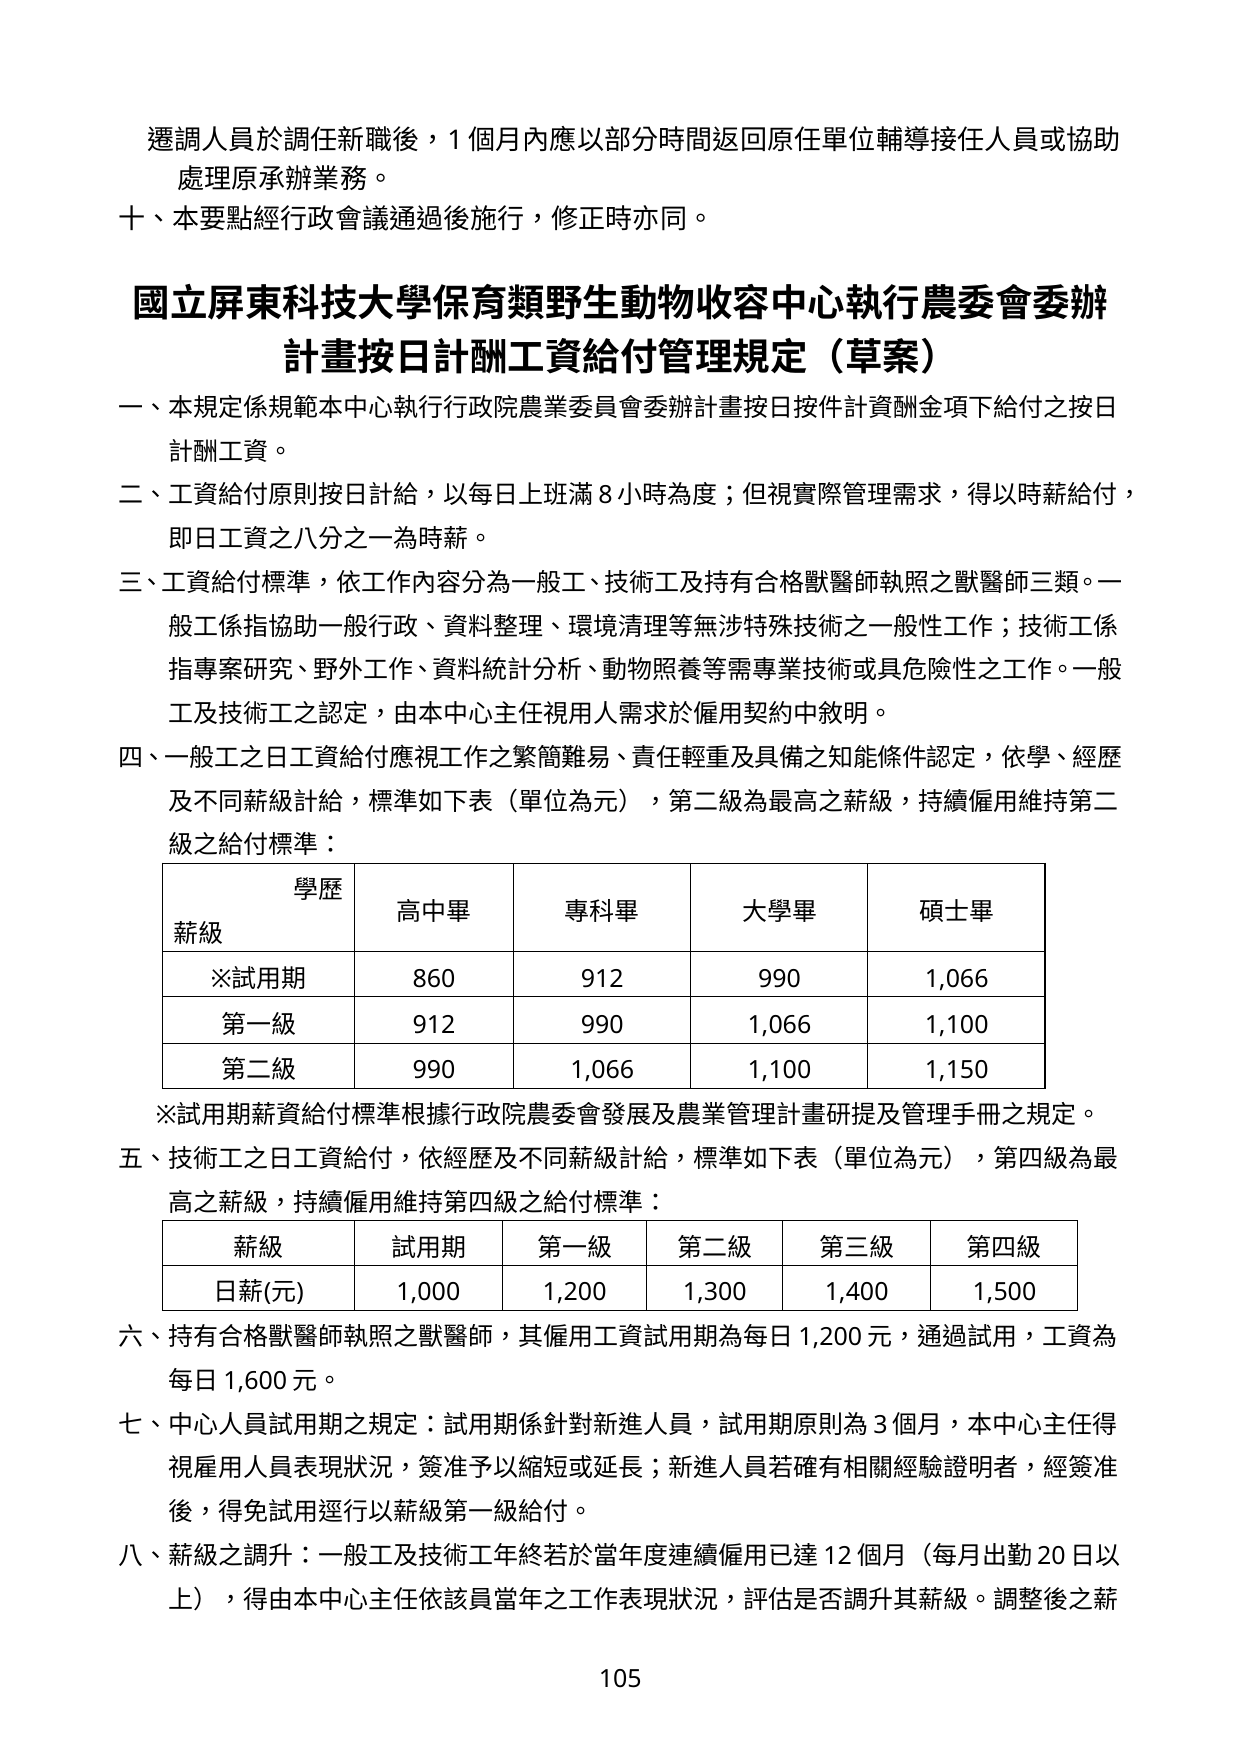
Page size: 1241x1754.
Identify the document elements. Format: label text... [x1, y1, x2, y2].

table_cell 860 [355, 952, 513, 996]
table_cell 1,066 [868, 952, 1044, 996]
text 八、薪級之調升：一般工及技術工年終若於當年度連續僱用已達12個月（每月出勤20日以上），得由本中心主任依該員當年之工作表現狀況，評估是否調升其薪級。調整後之薪 [118, 1529, 1122, 1617]
text 二、工資給付原則按日計給，以每日上班滿8小時為度；但視實際管理需求，得以時薪給付，即日工資之八分之一為時薪。 [118, 469, 1122, 556]
table_header 薪級 [163, 1221, 354, 1265]
table_cell 第二級 [163, 1044, 354, 1088]
table_cell 912 [514, 952, 690, 996]
table_cell 1,150 [868, 1044, 1044, 1088]
table_cell 990 [514, 997, 690, 1043]
table_header 第三級 [783, 1221, 930, 1265]
table_header 大學畢 [691, 864, 867, 951]
text 三、工資給付標準，依工作內容分為一般工、技術工及持有合格獸醫師執照之獸醫師三類。一般工係指協助一般行政、資料整理、環境清理等無涉特殊技術之一般性工作；技術工係指專案研究、野外工作、資料統計分析、動物照養等需專業技術或具危險性之工作。一般工及技術工之認定，由本中心主任視用人需求於僱用契約中敘明。 [118, 556, 1122, 731]
table_cell 1,000 [355, 1266, 502, 1309]
table_cell 第一級 [163, 997, 354, 1043]
text 五、技術工之日工資給付，依經歷及不同薪級計給，標準如下表（單位為元），第四級為最高之薪級，持續僱用維持第四級之給付標準： [118, 1132, 1122, 1220]
text ※試用期薪資給付標準根據行政院農委會發展及農業管理計畫研提及管理手冊之規定。 [118, 1089, 1122, 1132]
text 國立屏東科技大學保育類野生動物收容中心執行農委會委辦計畫按日計酬工資給付管理規定（草案） [118, 273, 1122, 381]
table_header 第一級 [503, 1221, 646, 1265]
text 十、本要點經行政會議通過後施行，修正時亦同。 [118, 197, 1122, 236]
table_cell 1,400 [783, 1266, 930, 1309]
table_header 試用期 [355, 1221, 502, 1265]
table_cell 1,066 [691, 997, 867, 1043]
text 四、一般工之日工資給付應視工作之繁簡難易、責任輕重及具備之知能條件認定，依學、經歷及不同薪級計給，標準如下表（單位為元），第二級為最高之薪級，持續僱用維持第二級之給付標準： [118, 731, 1122, 863]
table_header 高中畢 [355, 864, 513, 951]
table_cell ※試用期 [163, 952, 354, 996]
table_header 專科畢 [514, 864, 690, 951]
table_cell 1,100 [868, 997, 1044, 1043]
table_cell 990 [355, 1044, 513, 1088]
table_header 第二級 [647, 1221, 782, 1265]
table_cell 1,200 [503, 1266, 646, 1309]
text 六、持有合格獸醫師執照之獸醫師，其僱用工資試用期為每日1,200元，通過試用，工資為每日1,600元。 [118, 1311, 1122, 1398]
table_header 學歷 薪級 [163, 864, 354, 951]
table_cell 日薪(元) [163, 1266, 354, 1309]
table_cell 1,500 [931, 1266, 1077, 1309]
table_cell 1,300 [647, 1266, 782, 1309]
table_cell 912 [355, 997, 513, 1043]
table_header 第四級 [931, 1221, 1077, 1265]
table_cell 1,100 [691, 1044, 867, 1088]
table_cell 990 [691, 952, 867, 996]
text 一、本規定係規範本中心執行行政院農業委員會委辦計畫按日按件計資酬金項下給付之按日計酬工資。 [118, 381, 1122, 469]
text 遷調人員於調任新職後，1個月內應以部分時間返回原任單位輔導接任人員或協助處理原承辦業務。 [118, 118, 1122, 197]
table_header 碩士畢 [868, 864, 1044, 951]
text 七、中心人員試用期之規定：試用期係針對新進人員，試用期原則為3個月，本中心主任得視雇用人員表現狀況，簽准予以縮短或延長；新進人員若確有相關經驗證明者，經簽准後，得免試用逕行以薪級第一級給付。 [118, 1398, 1122, 1529]
table_cell 1,066 [514, 1044, 690, 1088]
